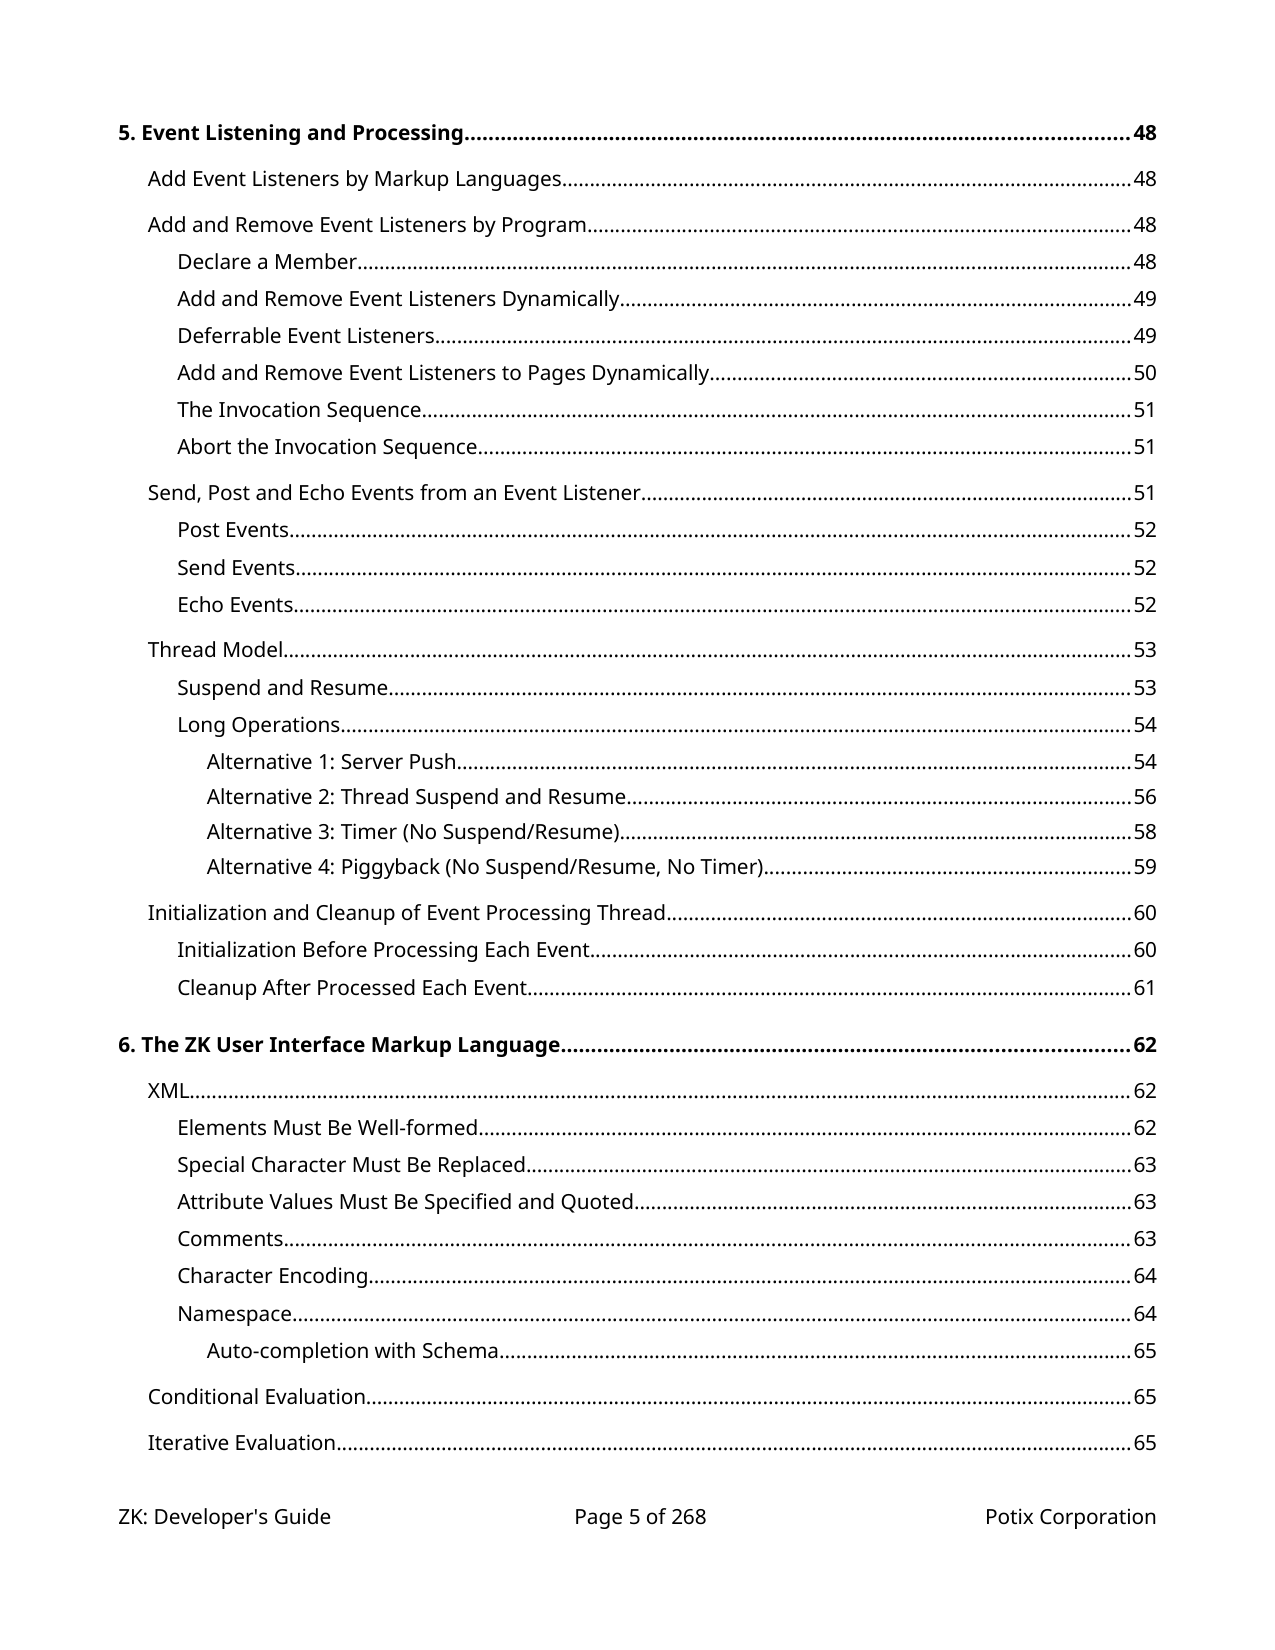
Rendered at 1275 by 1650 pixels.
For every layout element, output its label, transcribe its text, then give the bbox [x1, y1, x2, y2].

text Cleanup After Processed Each Event 61 [177, 973, 1157, 1001]
text 6. The ZK User Interface Markup Language 62 [118, 1030, 1157, 1058]
text Long Operations 54 [177, 710, 1157, 738]
text Send Events 52 [177, 553, 1157, 581]
text Deferrable Event Listeners 49 [177, 321, 1157, 349]
text Namespace 64 [177, 1299, 1157, 1327]
text The Invocation Sequence 51 [177, 395, 1157, 424]
text XML 62 [148, 1076, 1157, 1104]
text Add Event Listeners by Markup Languages 48 [148, 164, 1157, 192]
text Conditional Evaluation 65 [148, 1382, 1157, 1410]
text Send, Post and Echo Events from an Event Listener 51 [148, 478, 1157, 507]
text Add and Remove Event Listeners Dynamically 49 [177, 284, 1157, 312]
text Comments 63 [177, 1224, 1157, 1253]
text Thread Model 53 [148, 636, 1157, 664]
text Add and Remove Event Listeners by Program 48 [148, 210, 1157, 238]
text Echo Events 52 [177, 590, 1157, 618]
text Suspend and Resume 53 [177, 673, 1157, 701]
text Abort the Invocation Sequence 51 [177, 432, 1157, 461]
text Iterative Evaluation 65 [148, 1428, 1157, 1456]
text Alternative 4: Piggyback (No Suspend/Resume, No Timer) 59 [207, 852, 1157, 881]
text Declare a Member 48 [177, 247, 1157, 275]
text Initialization and Cleanup of Event Processing Thread 60 [148, 898, 1157, 927]
text Initialization Before Processing Each Event 60 [177, 936, 1157, 964]
text Alternative 1: Server Push 54 [207, 747, 1157, 775]
text 5. Event Listening and Processing 48 [118, 118, 1157, 146]
text Attribute Values Must Be Specified and Quoted 63 [177, 1187, 1157, 1216]
text Post Events 52 [177, 516, 1157, 544]
text Elements Must Be Well-formed 62 [177, 1113, 1157, 1142]
text Auto-completion with Schema 65 [207, 1336, 1157, 1364]
text Alternative 2: Thread Suspend and Resume 56 [207, 782, 1157, 810]
text Character Encoding 64 [177, 1262, 1157, 1290]
text Special Character Must Be Replaced 63 [177, 1150, 1157, 1179]
text Add and Remove Event Listeners to Pages Dynamically 50 [177, 358, 1157, 387]
text Alternative 3: Timer (No Suspend/Resume) 58 [207, 817, 1157, 846]
